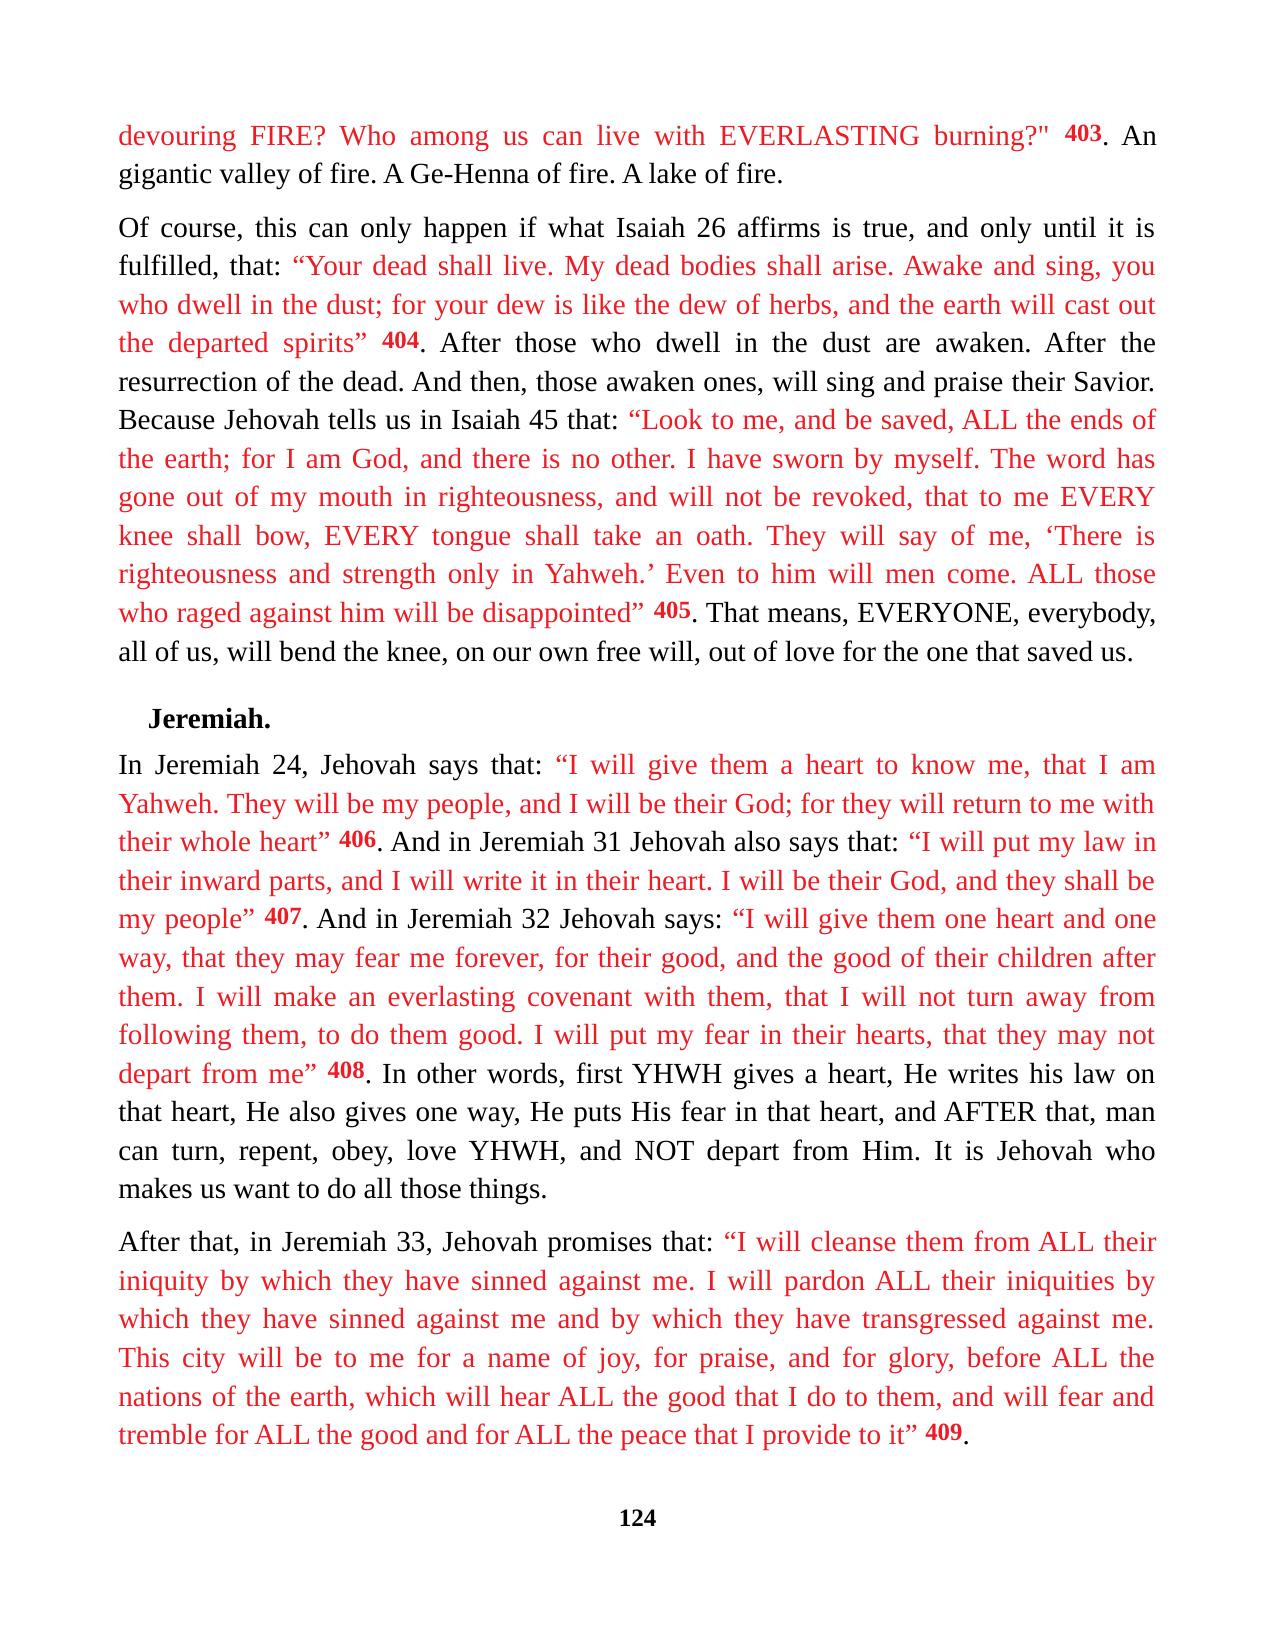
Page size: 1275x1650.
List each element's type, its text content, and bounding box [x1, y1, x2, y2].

text After that, in Jeremiah 33, Jehovah promises that: “I will cleanse them from ALL their iniquity by which they have sinned against me. I will pardon ALL their iniquities by which they have sinned against me and by which they have transgressed against me. This city will be to me for a name of joy, for praise, and for glory, before ALL the nations of the earth, which will hear ALL the good that I do to them, and will fear and tremble for ALL the good and for ALL the peace that I provide to it” . [118, 1224, 1157, 1451]
text devouring FIRE? Who among us can live with EVERLASTING burning?" . An gigantic valley of fire. A Ge-Henna of fire. A lake of fire. [118, 118, 1157, 190]
text Of course, this can only happen if what Isaiah 26 affirms is true, and only until it is fulfilled, that: “Your dead shall live. My dead bodies shall arise. Awake and sing, you who dwell in the dust; for your dew is like the dew of herbs, and the earth will cast out the departed spirits” . After those who dwell in the dust are awaken. After the resurrection of the dead. And then, those awaken ones, will sing and praise their Savior. Because Jehovah tells us in Isaiah 45 that: “Look to me, and be saved, ALL the ends of the earth; for I am God, and there is no other. I have sworn by myself. The word has gone out of my mouth in righteousness, and will not be revoked, that to me EVERY knee shall bow, EVERY tongue shall take an oath. They will say of me, ‘There is righteousness and strength only in Yahweh.’ Even to him will men come. ALL those who raged against him will be disappointed” . That means, EVERYONE, everybody, all of us, will bend the knee, on our own free will, out of love for the one that saved us. [118, 210, 1157, 667]
subtitle Jeremiah. [148, 701, 1157, 735]
text In Jeremiah 24, Jehovah says that: “I will give them a heart to know me, that I am Yahweh. They will be my people, and I will be their God; for they will return to me with their whole heart” . And in Jeremiah 31 Jehovah also says that: “I will put my law in their inward parts, and I will write it in their heart. I will be their God, and they shall be my people” . And in Jeremiah 32 Jehovah says: “I will give them one heart and one way, that they may fear me forever, for their good, and the good of their children after them. I will make an everlasting covenant with them, that I will not turn away from following them, to do them good. I will put my fear in their hearts, that they may not depart from me” . In other words, first YHWH gives a heart, He writes his law on that heart, He also gives one way, He puts His fear in that heart, and AFTER that, man can turn, repent, obey, love YHWH, and NOT depart from Him. It is Jehovah who makes us want to do all those things. [118, 747, 1157, 1205]
